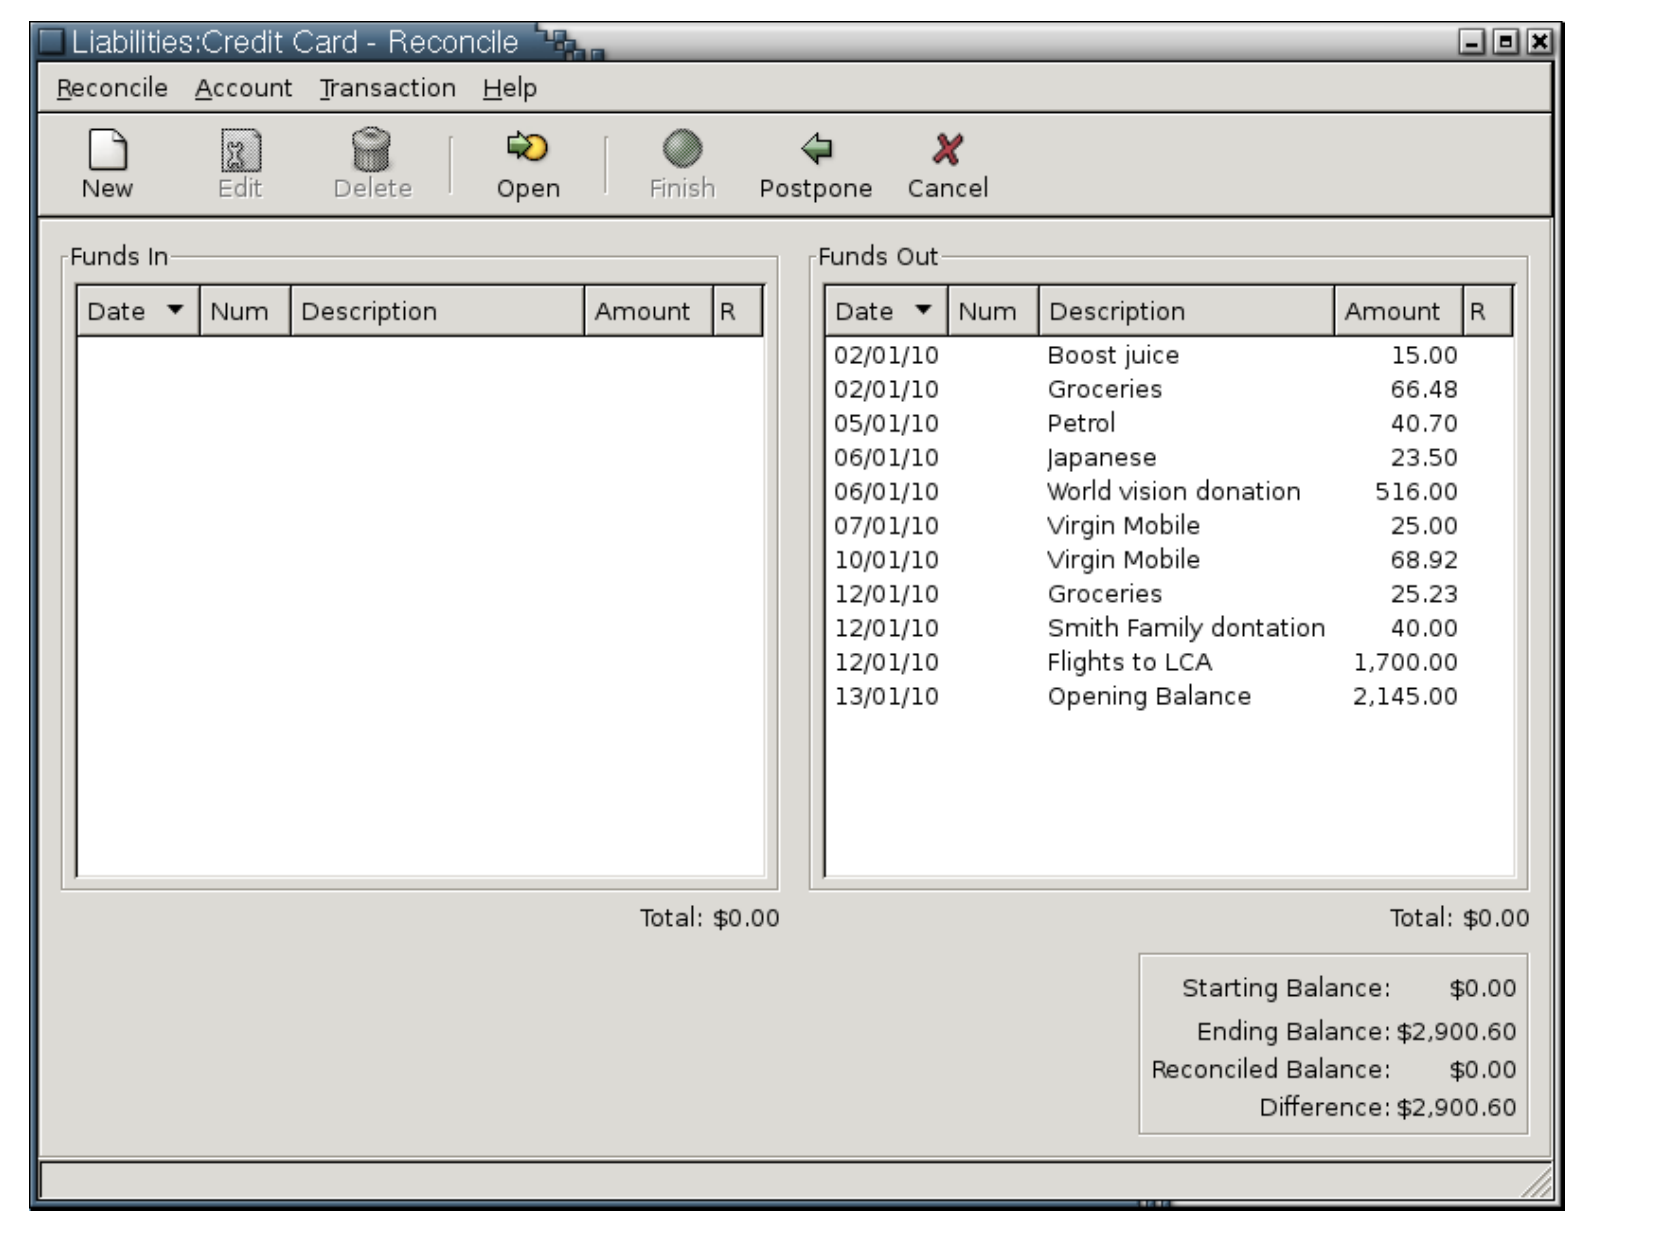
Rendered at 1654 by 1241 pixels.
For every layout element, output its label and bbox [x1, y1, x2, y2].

picture [29, 21, 1565, 1211]
